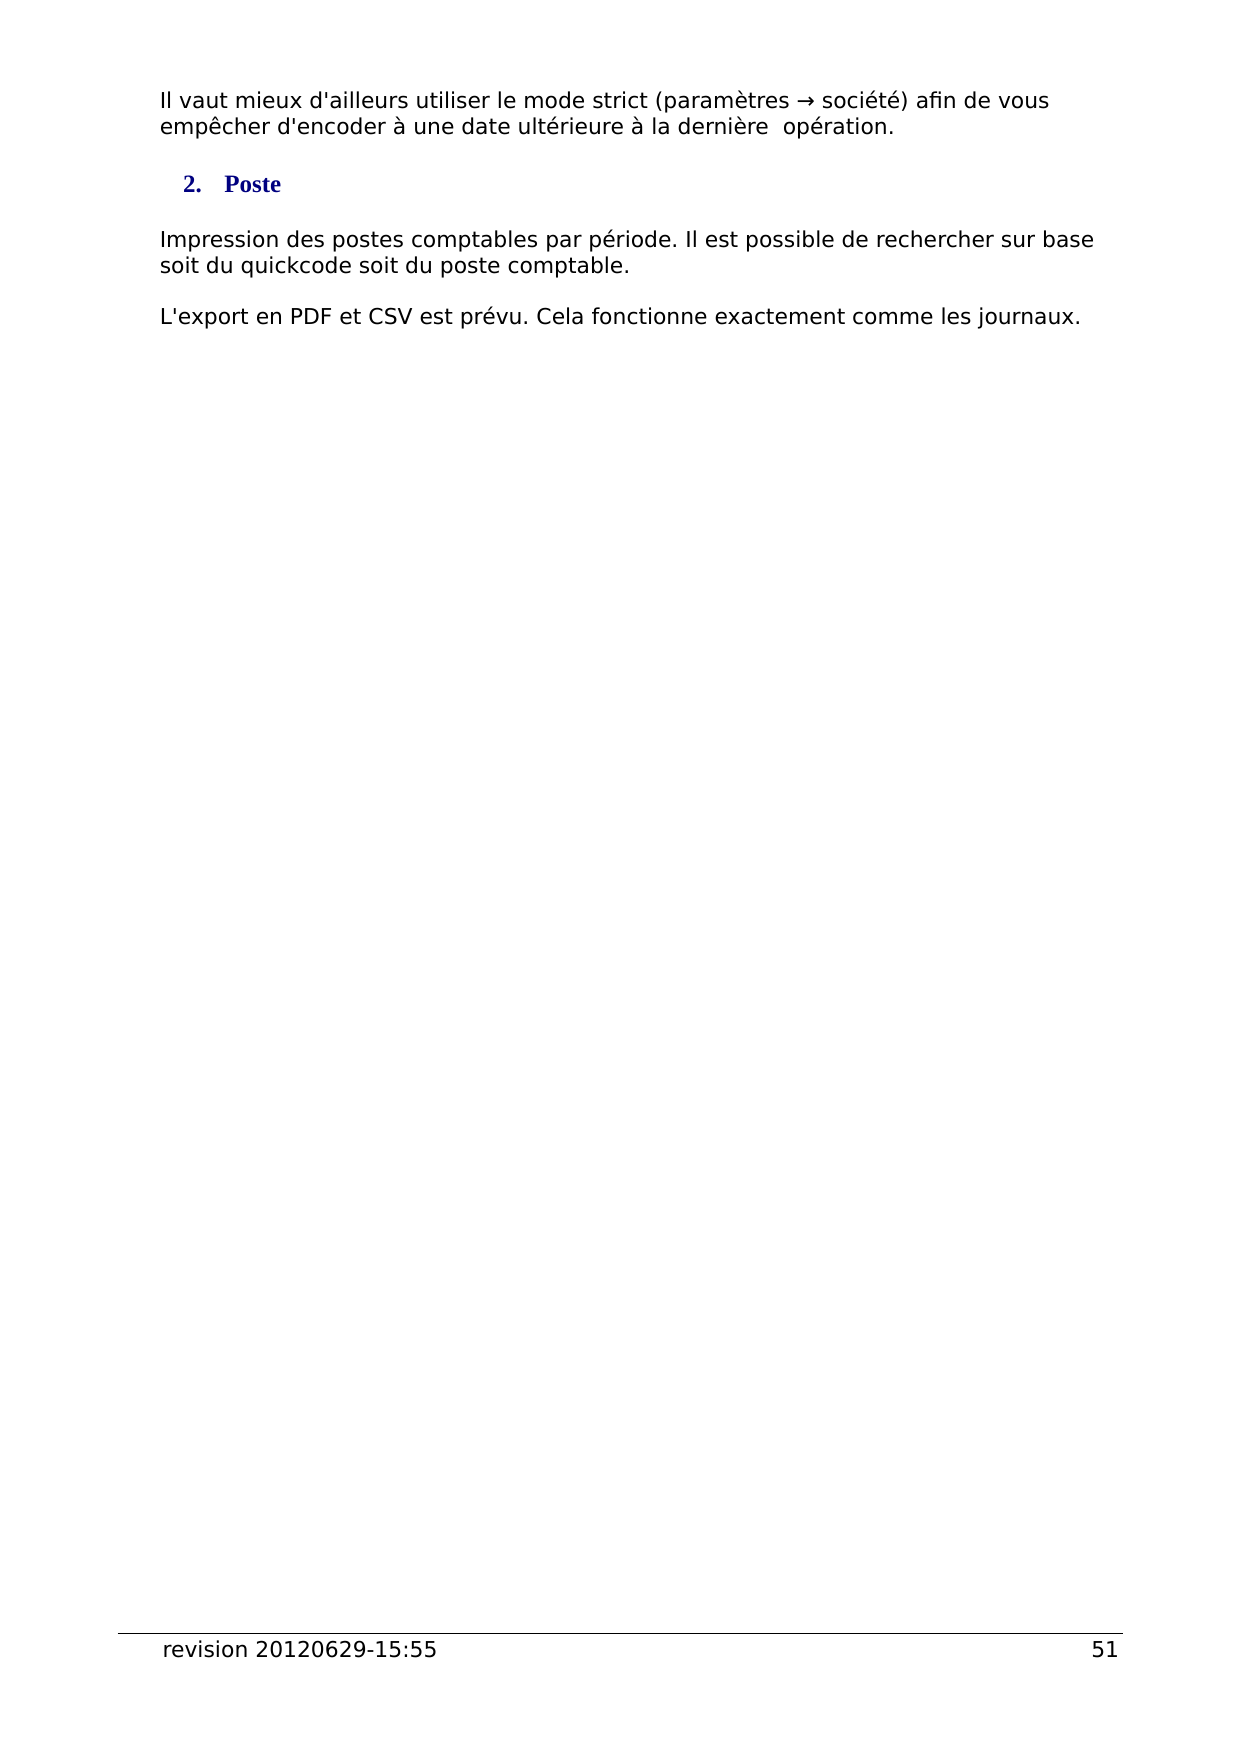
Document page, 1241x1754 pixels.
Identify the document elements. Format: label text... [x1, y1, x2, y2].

subtitle Poste [177, 169, 1123, 198]
text L'export en PDF et CSV est prévu. Cela fonctionne exactement comme les journaux. [159, 304, 1123, 329]
text Impression des postes comptables par période. Il est possible de rechercher sur base soit du quickcode soit du poste comptable. [159, 227, 1123, 278]
text Il vaut mieux d'ailleurs utiliser le mode strict (paramètres → société) afin de vous empêcher d'encoder à une date ultérieure à la dernière opération. [159, 88, 1123, 139]
